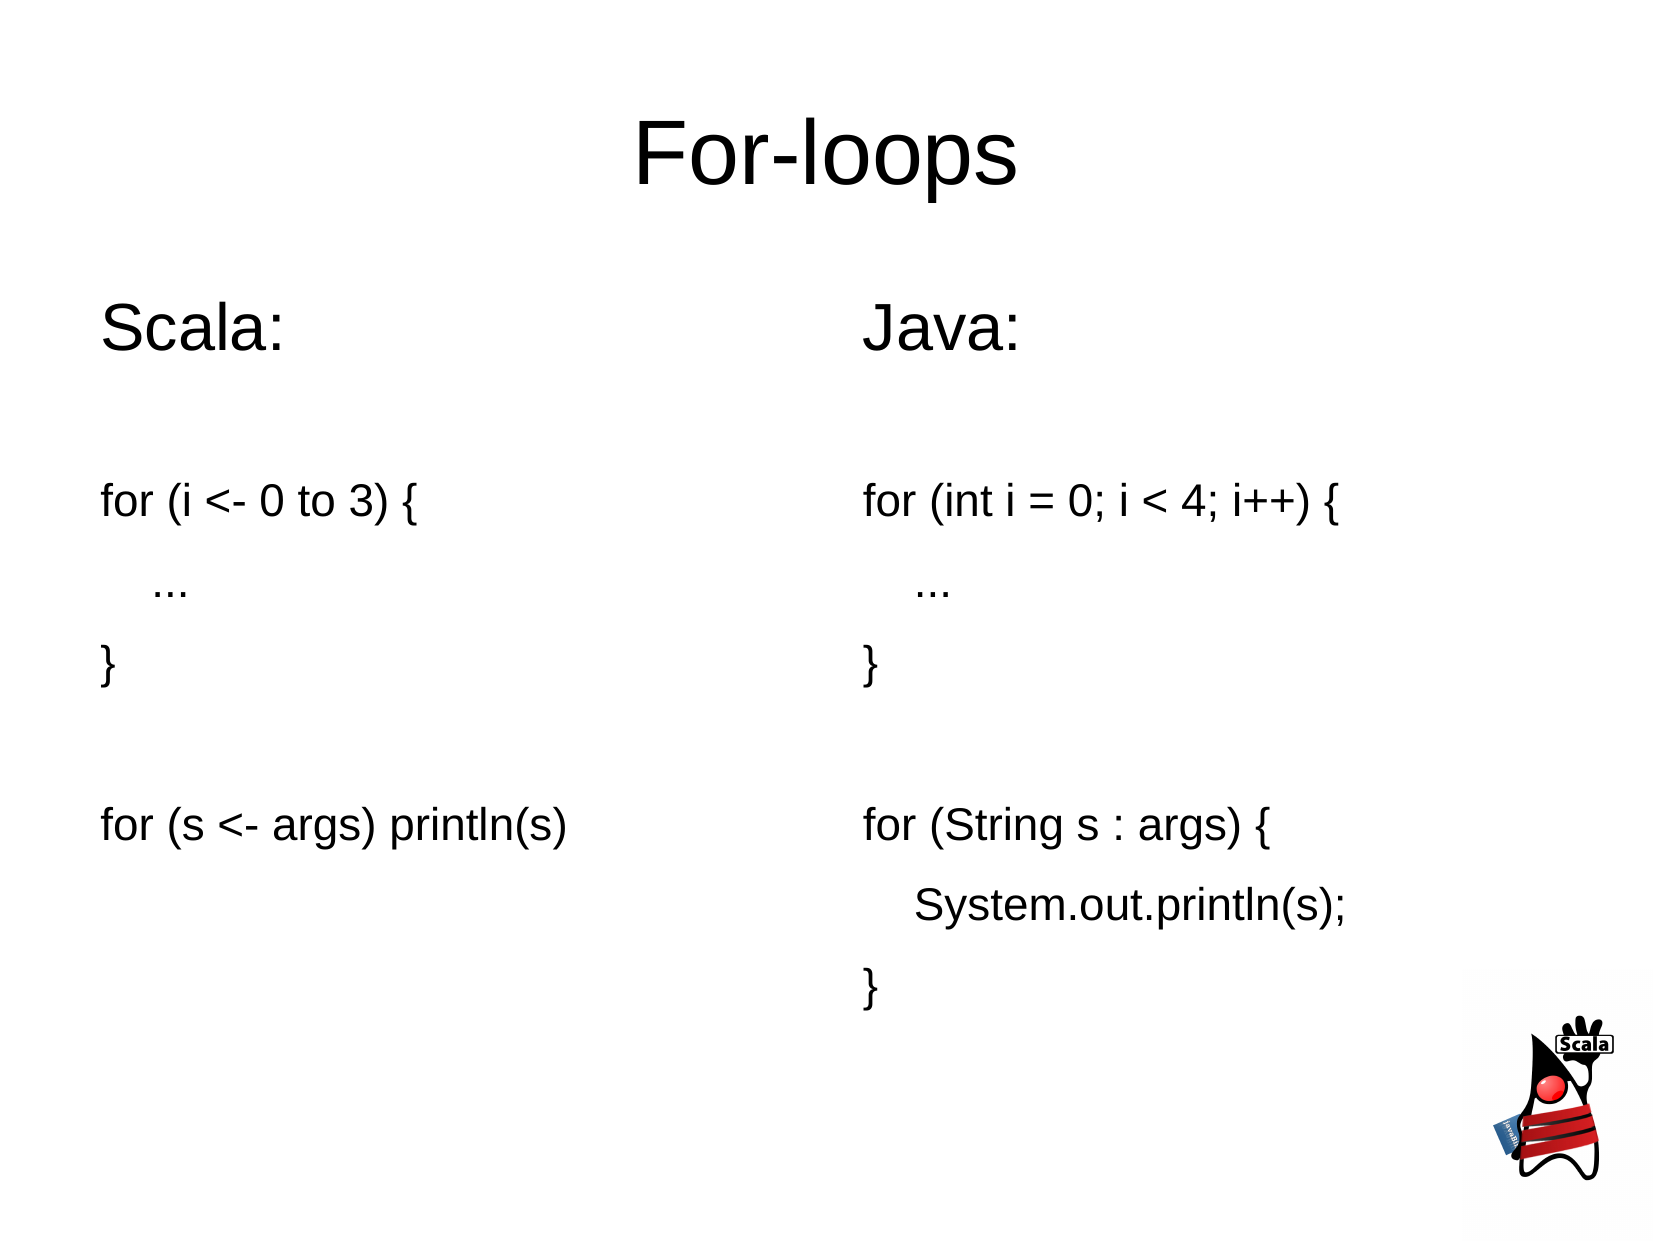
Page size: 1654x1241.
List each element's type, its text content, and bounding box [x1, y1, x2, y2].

list Scala: for (i <- 0 to 3) { ... } for (s <- args) println(s) [82, 290, 809, 1109]
picture [1462, 969, 1654, 1241]
list Java: for (int i = 0; i < 4; i++) { ... } for (String s : args) { System.out.println(s); } [845, 290, 1572, 1109]
title For-loops [82, 56, 1571, 250]
